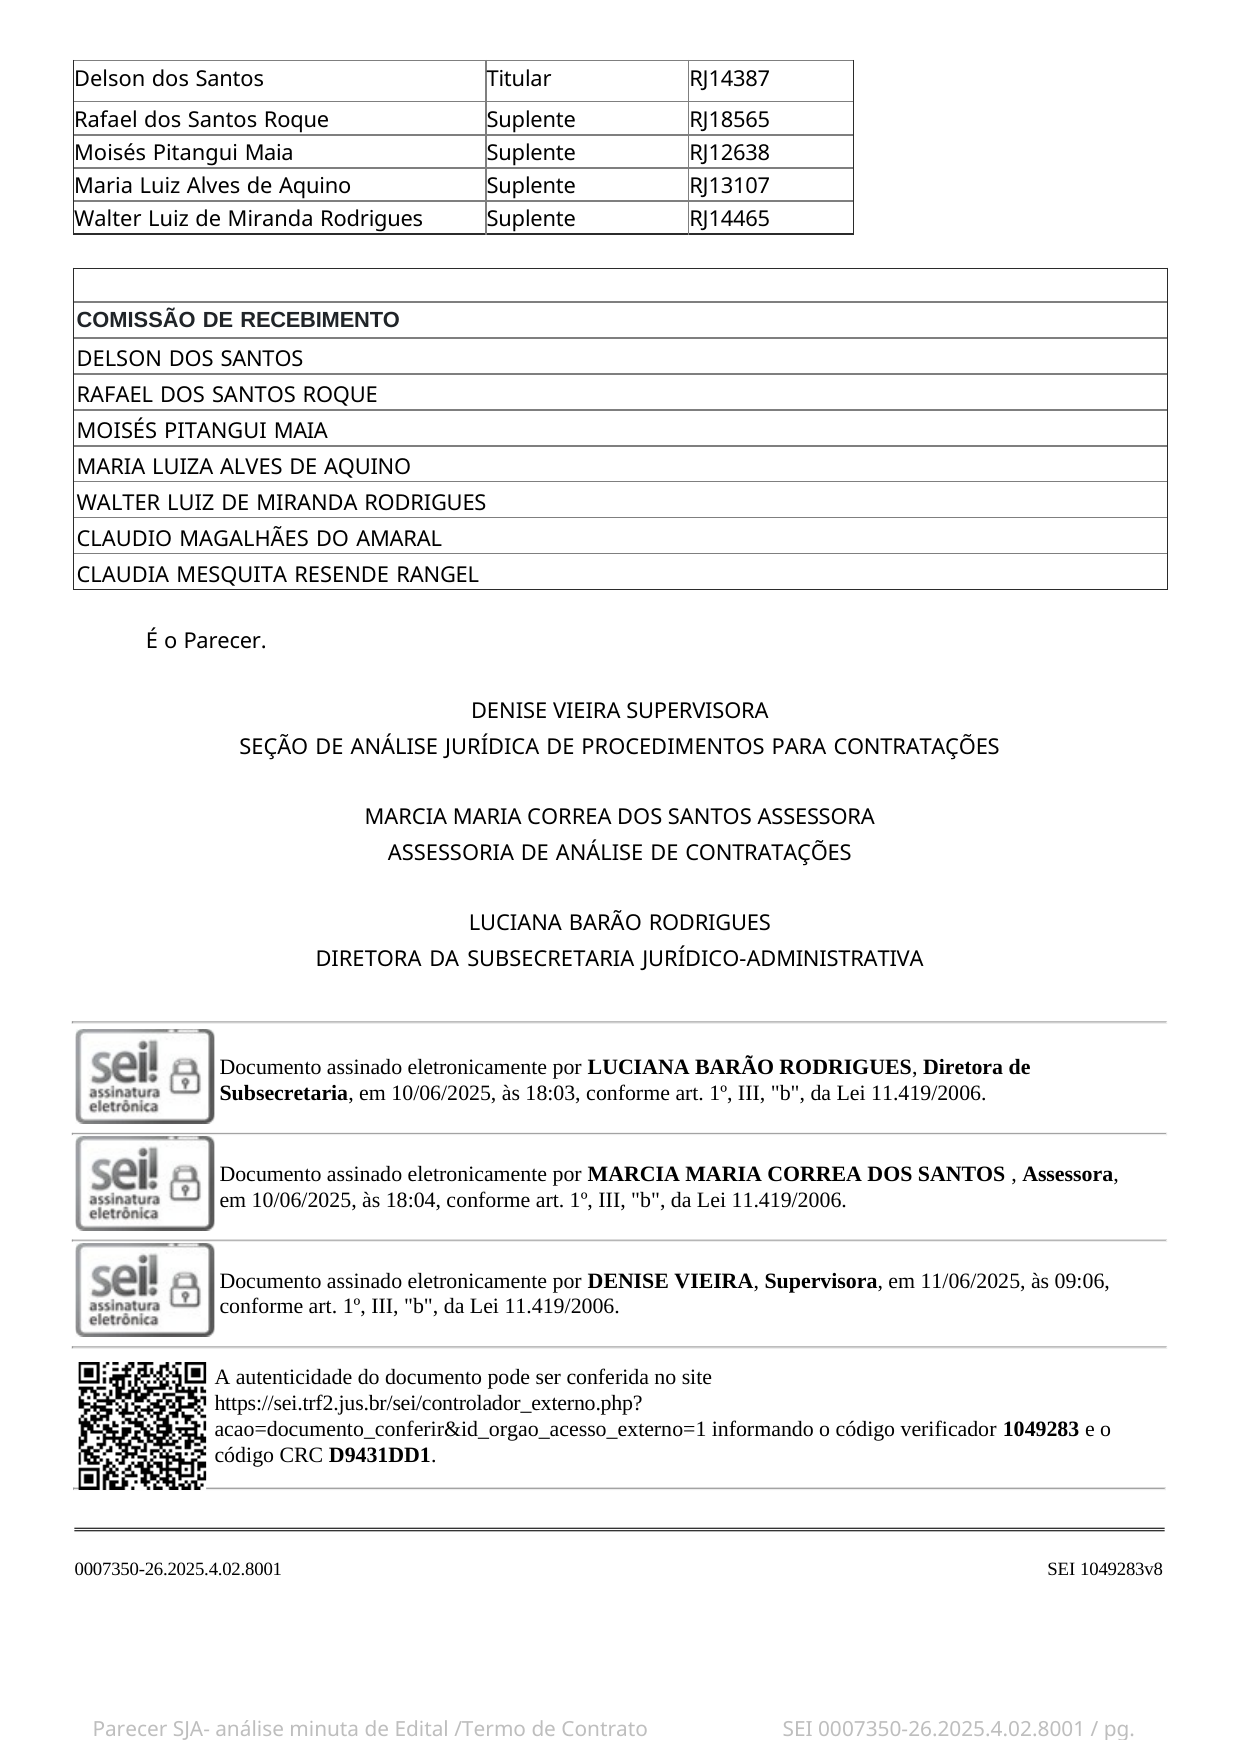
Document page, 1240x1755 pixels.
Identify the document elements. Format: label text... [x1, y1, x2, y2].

text LUCIANA BARÃO RODRIGUES [65, 907, 1174, 936]
table_cell RJ13107 [689, 169, 853, 200]
text DIRETORA DA SUBSECRETARIA JURÍDICO-ADMINISTRATIVA [65, 942, 1174, 972]
table_cell Suplente [487, 102, 688, 134]
text MARCIA MARIA CORREA DOS SANTOS ASSESSORA [350, 801, 889, 830]
table_cell WALTER LUIZ DE MIRANDA RODRIGUES [74, 482, 1167, 517]
table_cell CLAUDIA MESQUITA RESENDE RANGEL [74, 554, 1167, 589]
table_cell Suplente [487, 136, 688, 167]
text ASSESSORIA DE ANÁLISE DE CONTRATAÇÕES [65, 837, 1174, 867]
table_cell MOISÉS PITANGUI MAIA [74, 411, 1167, 445]
table_cell MARIA LUIZA ALVES DE AQUINO [74, 447, 1167, 481]
table_cell Maria Luiz Alves de Aquino [74, 169, 485, 200]
table_cell COMISSÃO DE RECEBIMENTO [74, 303, 1167, 337]
text Documento assinado eletronicamente por MARCIA MARIA CORREA DOS SANTOS , Assessora, em 10/06/2025, às 18:04, conforme art. 1º, III, "b", da Lei 11.419/2006. [219, 1161, 1130, 1212]
text Documento assinado eletronicamente por DENISE VIEIRA, Supervisora, em 11/06/2025, às 09:06, conforme art. 1º, III, "b", da Lei 11.419/2006. [219, 1268, 1181, 1319]
table_header Delson dos Santos [74, 61, 485, 101]
table_cell Moisés Pitangui Maia [74, 136, 485, 167]
table_cell DELSON DOS SANTOS [74, 339, 1167, 373]
table_cell Suplente [487, 169, 688, 200]
table_cell CLAUDIO MAGALHÃES DO AMARAL [74, 518, 1167, 553]
text 0007350-26.2025.4.02.8001 SEI 1049283v8 [74, 1558, 1181, 1580]
text A autenticidade do documento pode ser conferida no site https://sei.trf2.jus.br/sei/controlador_externo.php? acao=documento_conferir&id_orgao_acesso_externo=1 informando o código verificador 1049283 e o código CRC D9431DD1. [214, 1364, 1120, 1467]
table_header Titular [487, 61, 688, 101]
table_cell RJ18565 [689, 102, 853, 134]
table_cell RAFAEL DOS SANTOS ROQUE [74, 375, 1167, 409]
table_cell RJ14465 [689, 202, 853, 233]
text Documento assinado eletronicamente por LUCIANA BARÃO RODRIGUES, Diretora de Subsecretaria, em 10/06/2025, às 18:03, conforme art. 1º, III, "b", da Lei 11.419/2006. [219, 1054, 1120, 1105]
table_cell Walter Luiz de Miranda Rodrigues [74, 202, 485, 233]
table_cell Suplente [487, 202, 688, 233]
table_cell Rafael dos Santos Roque [74, 102, 485, 134]
table_cell RJ12638 [689, 136, 853, 167]
text É o Parecer. [146, 625, 1181, 655]
table_header RJ14387 [689, 61, 853, 101]
text SEÇÃO DE ANÁLISE JURÍDICA DE PROCEDIMENTOS PARA CONTRATAÇÕES [65, 731, 1174, 761]
table_header [74, 269, 1167, 301]
text DENISE VIEIRA SUPERVISORA [464, 694, 775, 724]
